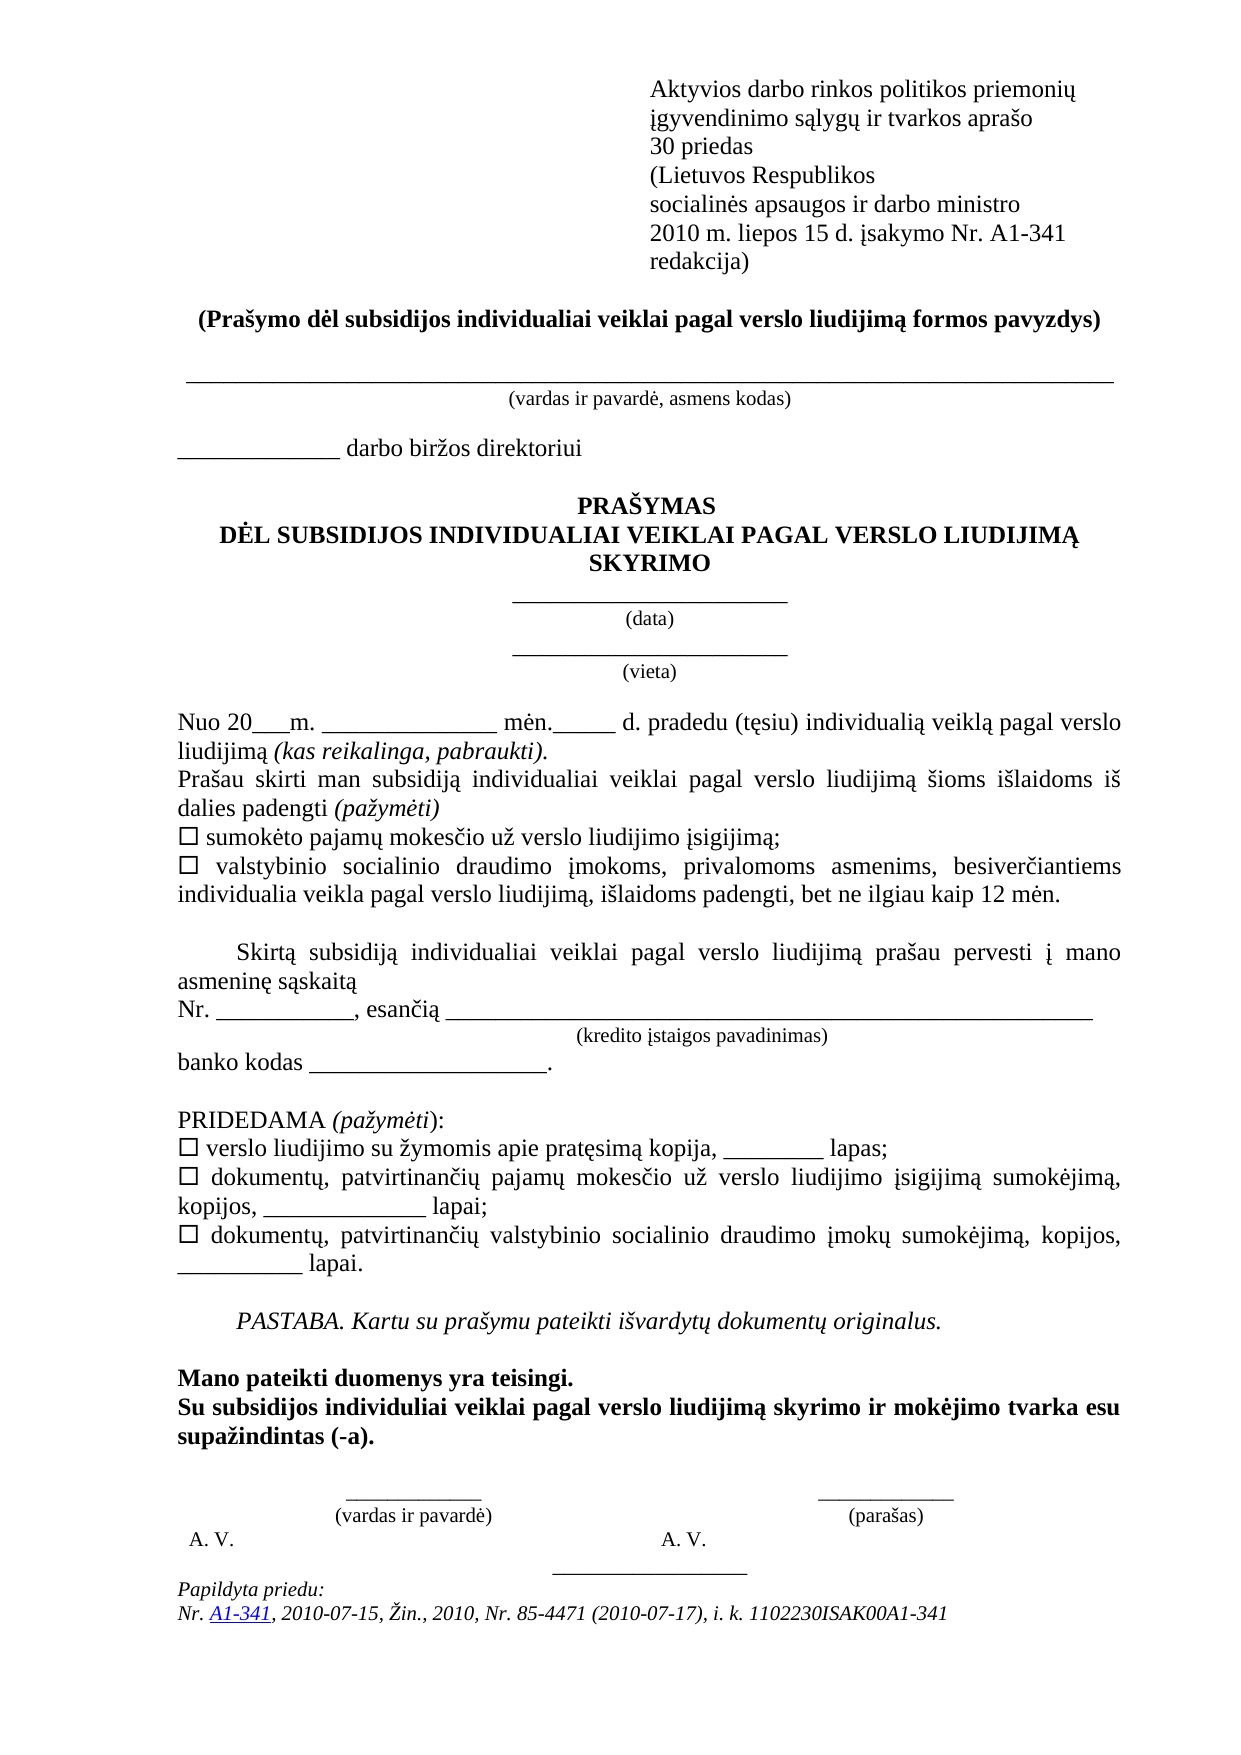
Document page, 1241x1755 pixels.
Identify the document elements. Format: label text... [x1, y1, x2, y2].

text Mano pateikti duomenys yra teisingi. [177, 1363, 1122, 1392]
table_header _____________ (parašas) A. V. [650, 1479, 1122, 1551]
text PRIDEDAMA (pažymėti): [177, 1105, 1122, 1133]
text Su subsidijos individuliai veiklai pagal verslo liudijimą skyrimo ir mokėjimo tvarka esu supažindintas (-a). [177, 1392, 1122, 1450]
text Nr. ___________, esančią [177, 994, 1122, 1023]
text [] verslo liudijimo su žymomis apie pratęsimą kopija, ________ lapas; [177, 1133, 1122, 1162]
text _____________ darbo biržos direktoriui [177, 433, 1122, 462]
text Skirtą subsidiją individualiai veiklai pagal verslo liudijimą prašau pervesti į mano asmeninę sąskaitą [177, 937, 1122, 994]
text [] dokumentų, patvirtinančių valstybinio socialinio draudimo įmokų sumokėjimą, kopijos, __________ lapai. [177, 1220, 1122, 1277]
text PASTABA. Kartu su prašymu pateikti išvardytų dokumentų originalus. [177, 1306, 1122, 1335]
text socialinės apsaugos ir darbo ministro [649, 189, 1122, 218]
text Nr. A1-341, 2010-07-15, Žin., 2010, Nr. 85-4471 (2010-07-17), i. k. 1102230ISAK00A1-341 [177, 1601, 1122, 1625]
text _________________ [177, 1551, 1122, 1577]
text ______________________ [177, 577, 1122, 606]
text DĖL SUBSIDIJOS INDIVIDUALIAI VEIKLAI PAGAL VERSLO LIUDIJIMĄ SKYRIMO [177, 520, 1122, 577]
text banko kodas ___________________. [177, 1047, 1122, 1076]
text [] sumokėto pajamų mokesčio už verslo liudijimo įsigijimą; [177, 822, 1122, 851]
text Papildyta priedu: [177, 1577, 1122, 1601]
text Nuo 20___m. ______________ mėn._____ d. pradedu (tęsiu) individualią veiklą pagal verslo liudijimą (kas reikalinga, pabraukti). [177, 707, 1122, 764]
table_header _____________ (vardas ir pavardė) A. V. [177, 1479, 649, 1551]
text įgyvendinimo sąlygų ir tvarkos aprašo [649, 103, 1122, 131]
text [] dokumentų, patvirtinančių pajamų mokesčio už verslo liudijimo įsigijimą sumokėjimą, kopijos, _____________ lapai; [177, 1162, 1122, 1220]
text Aktyvios darbo rinkos politikos priemonių [649, 74, 1122, 103]
text (vardas ir pavardė, asmens kodas) [177, 385, 1122, 409]
text (vieta) [177, 659, 1122, 683]
text (data) [177, 606, 1122, 630]
text [] valstybinio socialinio draudimo įmokoms, privalomoms asmenims, besiverčiantiems individualia veikla pagal verslo liudijimą, išlaidoms padengti, bet ne ilgiau kaip 12 mėn. [177, 851, 1122, 908]
text (kredito įstaigos pavadinimas) [177, 1023, 1122, 1047]
text _ [177, 357, 1122, 385]
text PRAŠYMAS [177, 491, 1122, 520]
text 2010 m. liepos 15 d. įsakymo Nr. A1-341 redakcija) [649, 218, 1122, 275]
text (Prašymo dėl subsidijos individualiai veiklai pagal verslo liudijimą formos pavyzdys) [177, 304, 1122, 333]
text Prašau skirti man subsidiją individualiai veiklai pagal verslo liudijimą šioms išlaidoms iš dalies padengti (pažymėti) [177, 764, 1122, 822]
text ______________________ [177, 630, 1122, 659]
text 30 priedas [649, 131, 1122, 160]
text (Lietuvos Respublikos [649, 160, 1122, 189]
